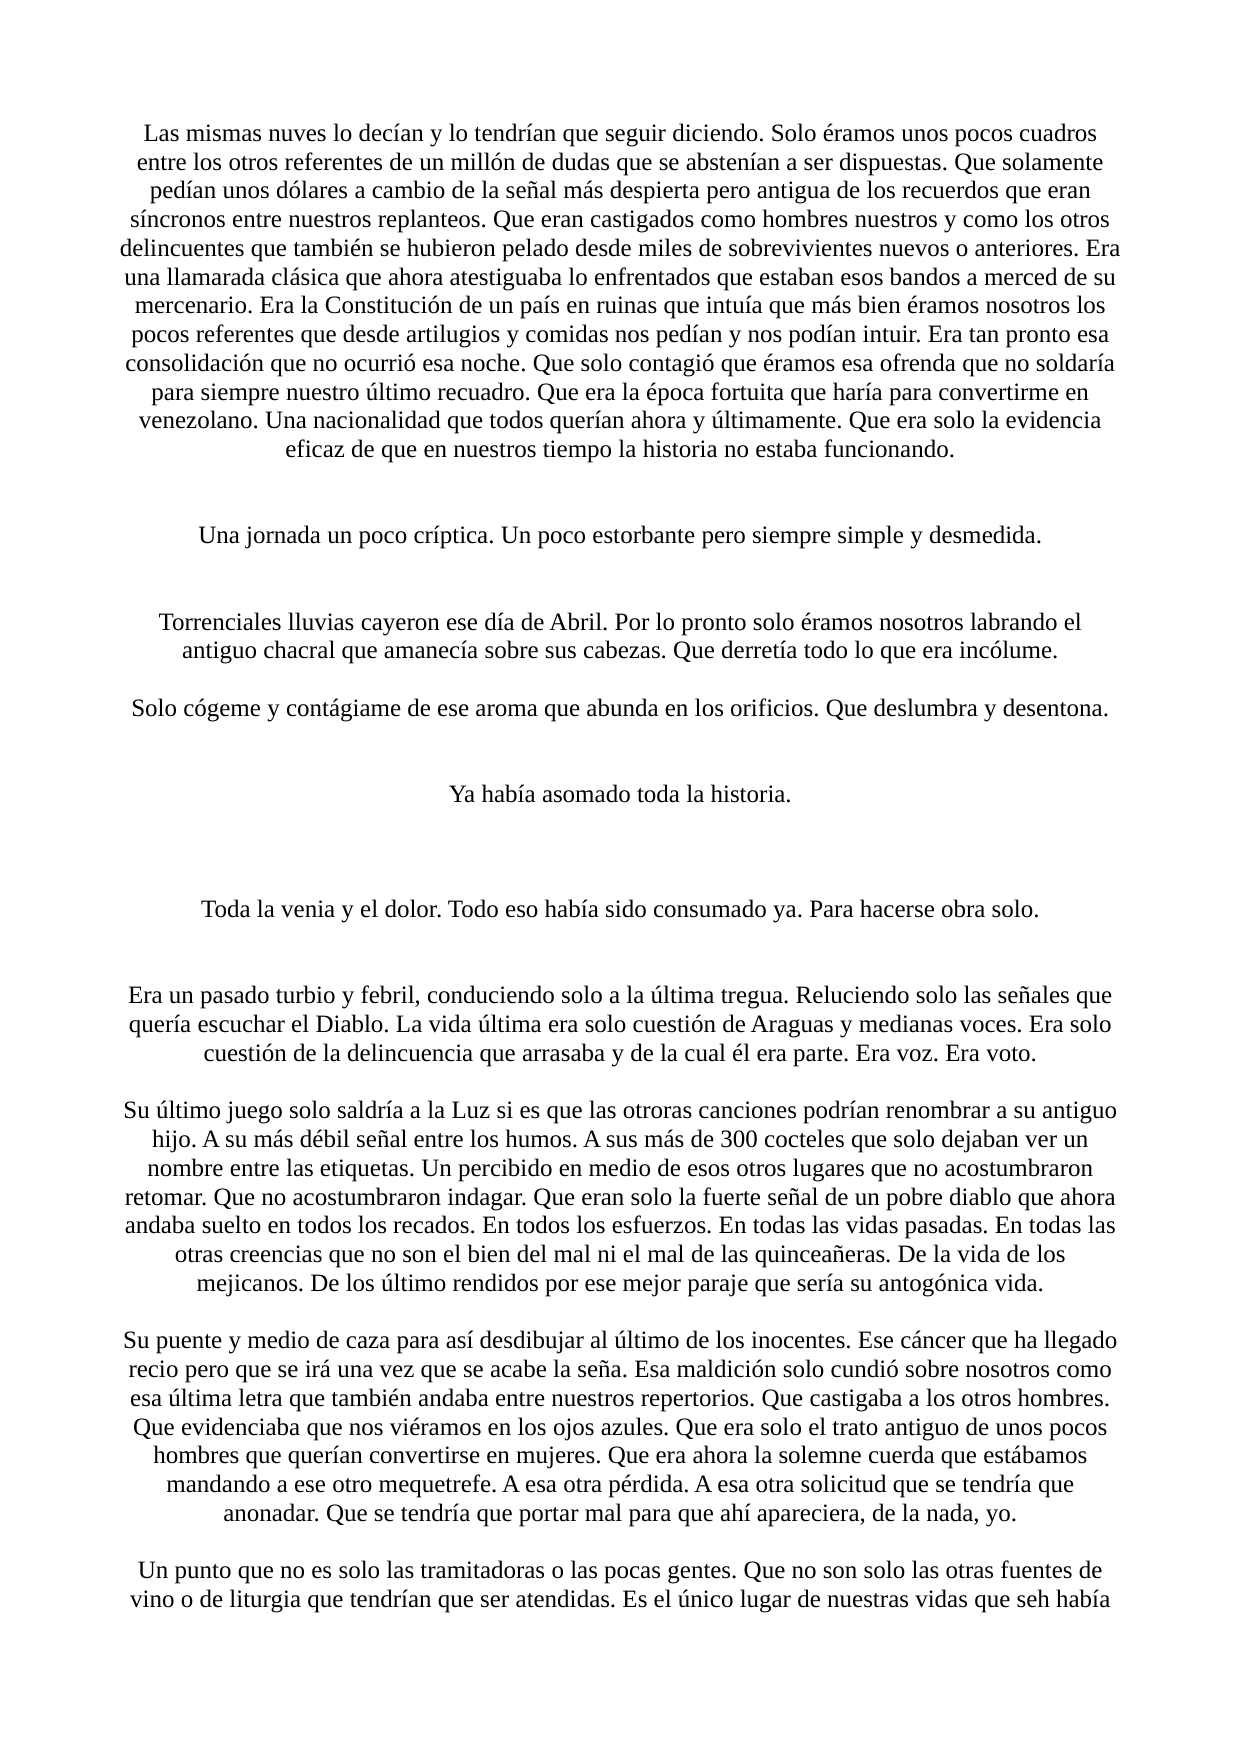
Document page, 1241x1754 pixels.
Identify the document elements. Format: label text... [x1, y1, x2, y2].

text Un punto que no es solo las tramitadoras o las pocas gentes. Que no son solo las otras fuentes de vino o de liturgia que tendrían que ser atendidas. Es el único lugar de nuestras vidas que seh había [118, 1556, 1122, 1613]
text Torrenciales lluvias cayeron ese día de Abril. Por lo pronto solo éramos nosotros labrando el antiguo chacral que amanecía sobre sus cabezas. Que derretía todo lo que era incólume. [118, 607, 1122, 664]
text Solo cógeme y contágiame de ese aroma que abunda en los orificios. Que deslumbra y desentona. [118, 693, 1122, 722]
text Era un pasado turbio y febril, conduciendo solo a la última tregua. Reluciendo solo las señales que quería escuchar el Diablo. La vida última era solo cuestión de Araguas y medianas voces. Era solo cuestión de la delincuencia que arrasaba y de la cual él era parte. Era voz. Era voto. [118, 981, 1122, 1067]
text Las mismas nuves lo decían y lo tendrían que seguir diciendo. Solo éramos unos pocos cuadros entre los otros referentes de un millón de dudas que se abstenían a ser dispuestas. Que solamente pedían unos dólares a cambio de la señal más despierta pero antigua de los recuerdos que eran síncronos entre nuestros replanteos. Que eran castigados como hombres nuestros y como los otros delincuentes que también se hubieron pelado desde miles de sobrevivientes nuevos o anteriores. Era una llamarada clásica que ahora atestiguaba lo enfrentados que estaban esos bandos a merced de su mercenario. Era la Constitución de un país en ruinas que intuía que más bien éramos nosotros los pocos referentes que desde artilugios y comidas nos pedían y nos podían intuir. Era tan pronto esa consolidación que no ocurrió esa noche. Que solo contagió que éramos esa ofrenda que no soldaría para siempre nuestro último recuadro. Que era la época fortuita que haría para convertirme en venezolano. Una nacionalidad que todos querían ahora y últimamente. Que era solo la evidencia eficaz de que en nuestros tiempo la historia no estaba funcionando. [118, 118, 1122, 463]
text Su puente y medio de caza para así desdibujar al último de los inocentes. Ese cáncer que ha llegado recio pero que se irá una vez que se acabe la seña. Esa maldición solo cundió sobre nosotros como esa última letra que también andaba entre nuestros repertorios. Que castigaba a los otros hombres. Que evidenciaba que nos viéramos en los ojos azules. Que era solo el trato antiguo de unos pocos hombres que querían convertirse en mujeres. Que era ahora la solemne cuerda que estábamos mandando a ese otro mequetrefe. A esa otra pérdida. A esa otra solicitud que se tendría que anonadar. Que se tendría que portar mal para que ahí apareciera, de la nada, yo. [118, 1326, 1122, 1527]
text Su último juego solo saldría a la Luz si es que las otroras canciones podrían renombrar a su antiguo hijo. A su más débil señal entre los humos. A sus más de 300 cocteles que solo dejaban ver un nombre entre las etiquetas. Un percibido en medio de esos otros lugares que no acostumbraron retomar. Que no acostumbraron indagar. Que eran solo la fuerte señal de un pobre diablo que ahora andaba suelto en todos los recados. En todos los esfuerzos. En todas las vidas pasadas. En todas las otras creencias que no son el bien del mal ni el mal de las quinceañeras. De la vida de los mejicanos. De los último rendidos por ese mejor paraje que sería su antogónica vida. [118, 1096, 1122, 1297]
text Toda la venia y el dolor. Todo eso había sido consumado ya. Para hacerse obra solo. [118, 894, 1122, 923]
text Una jornada un poco críptica. Un poco estorbante pero siempre simple y desmedida. [118, 521, 1122, 549]
text Ya había asomado toda la historia. [118, 779, 1122, 808]
